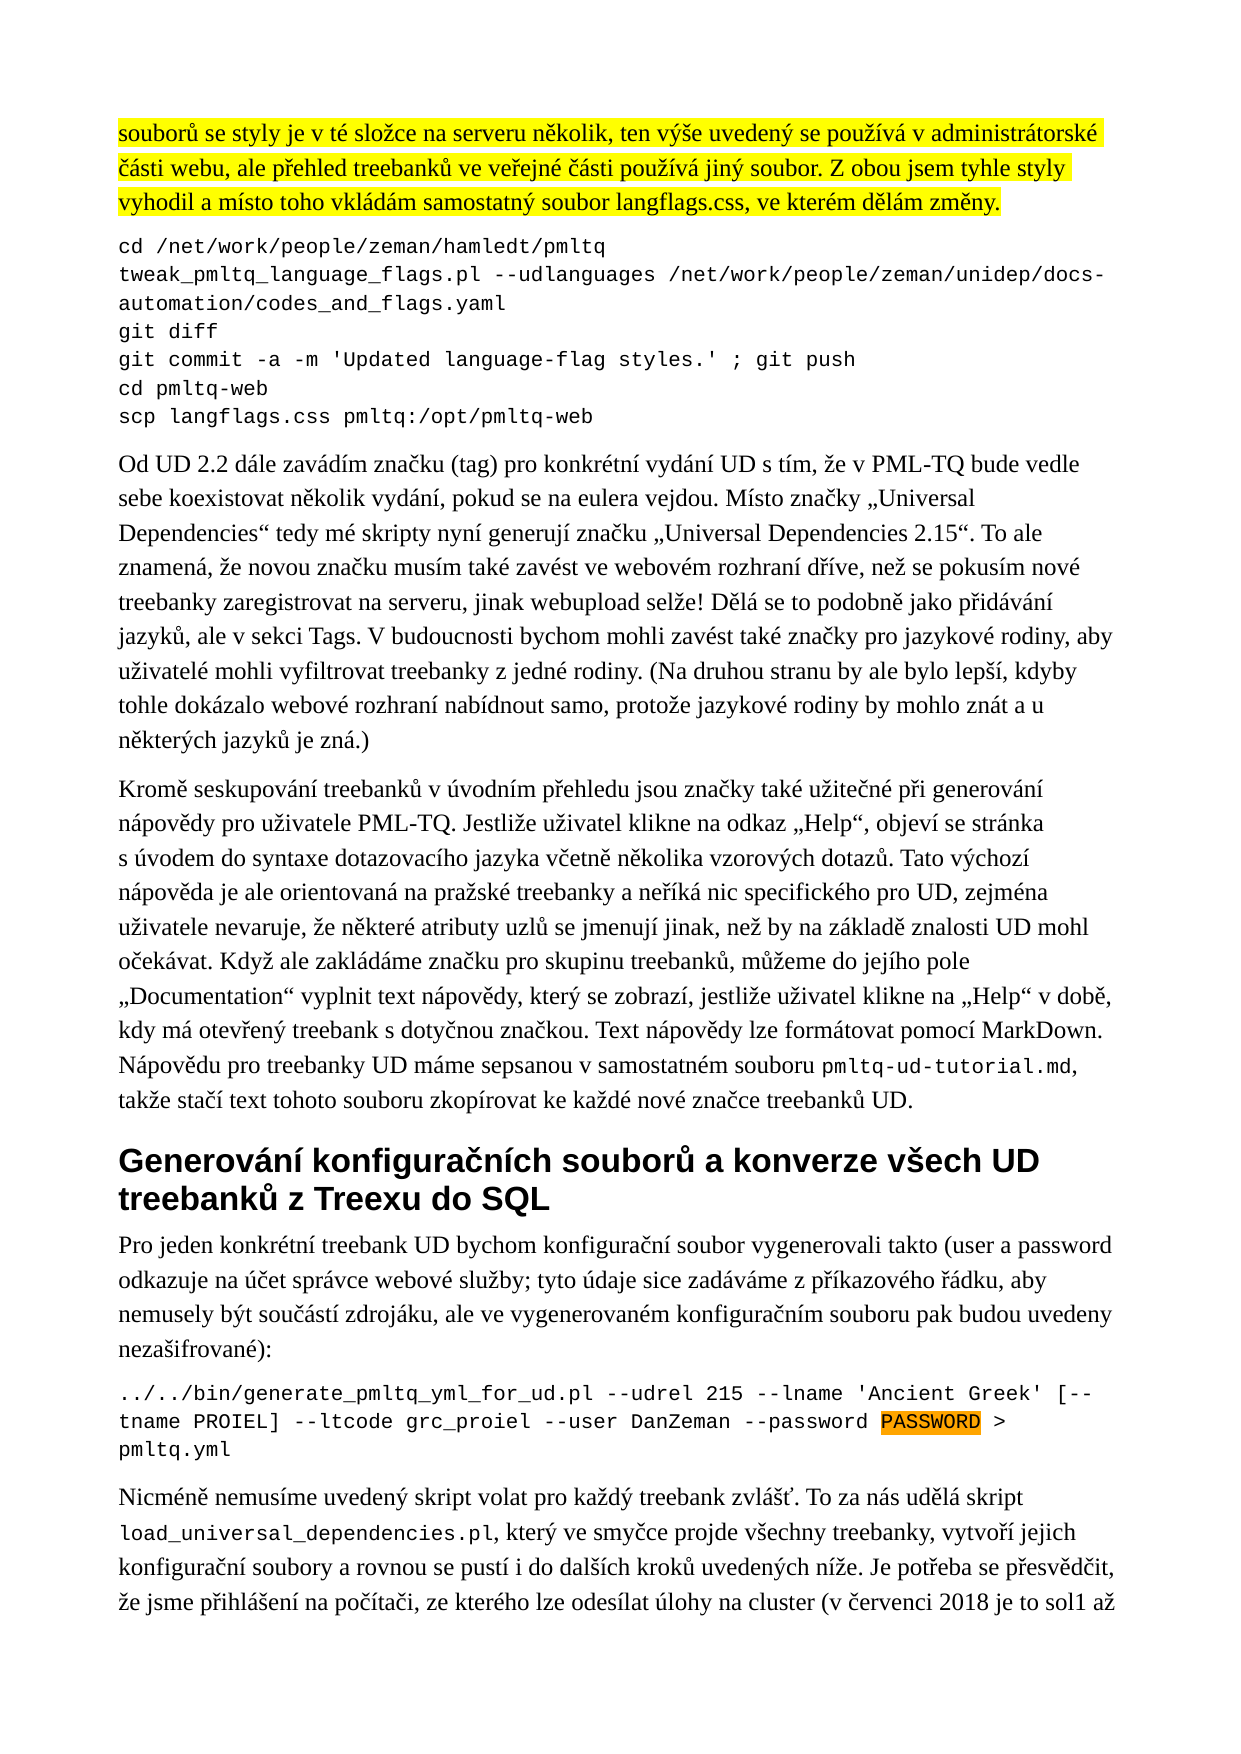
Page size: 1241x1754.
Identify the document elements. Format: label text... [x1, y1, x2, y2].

text ../../bin/generate_pmltq_yml_for_ud.pl --udrel 215 --lname 'Ancient Greek' [--tname PROIEL] --ltcode grc_proiel --user DanZeman --password PASSWORD > pmltq.yml [118, 1383, 1122, 1463]
text Pro jeden konkrétní treebank UD bychom konfigurační soubor vygenerovali takto (user a password odkazuje na účet správce webové služby; tyto údaje sice zadáváme z příkazového řádku, aby nemusely být součástí zdrojáku, ale ve vygenerovaném konfiguračním souboru pak budou uvedeny nezašifrované): [118, 1230, 1122, 1362]
text souborů se styly je v té složce na serveru několik, ten výše uvedený se používá v administrátorské části webu, ale přehled treebanků ve veřejné části používá jiný soubor. Z obou jsem tyhle styly vyhodil a místo toho vkládám samostatný soubor langflags.css, ve kterém dělám změny. [118, 118, 1122, 216]
text cd /net/work/people/zeman/hamledt/pmltq tweak_pmltq_language_flags.pl --udlanguages /net/work/people/zeman/unidep/docs-automation/codes_and_flags.yaml git diff git commit -a -m 'Updated language-flag styles.' ; git push cd pmltq-web scp langflags.css pmltq:/opt/pmltq-web [118, 236, 1122, 430]
text Kromě seskupování treebanků v úvodním přehledu jsou značky také užitečné při generování nápovědy pro uživatele PML-TQ. Jestliže uživatel klikne na odkaz „Help“, objeví se stránka s úvodem do syntaxe dotazovacího jazyka včetně několika vzorových dotazů. Tato výchozí nápověda je ale orientovaná na pražské treebanky a neříká nic specifického pro UD, zejména uživatele nevaruje, že některé atributy uzlů se jmenují jinak, než by na základě znalosti UD mohl očekávat. Když ale zakládáme značku pro skupinu treebanků, můžeme do jejího pole „Documentation“ vyplnit text nápovědy, který se zobrazí, jestliže uživatel klikne na „Help“ v době, kdy má otevřený treebank s dotyčnou značkou. Text nápovědy lze formátovat pomocí MarkDown. Nápovědu pro treebanky UD máme sepsanou v samostatném souboru pmltq-ud-tutorial.md, takže stačí text tohoto souboru zkopírovat ke každé nové značce treebanků UD. [118, 774, 1122, 1114]
text Od UD 2.2 dále zavádím značku (tag) pro konkrétní vydání UD s tím, že v PML-TQ bude vedle sebe koexistovat několik vydání, pokud se na eulera vejdou. Místo značky „Universal Dependencies“ tedy mé skripty nyní generují značku „Universal Dependencies 2.15“. To ale znamená, že novou značku musím také zavést ve webovém rozhraní dříve, než se pokusím nové treebanky zaregistrovat na serveru, jinak webupload selže! Dělá se to podobně jako přidávání jazyků, ale v sekci Tags. V budoucnosti bychom mohli zavést také značky pro jazykové rodiny, aby uživatelé mohli vyfiltrovat treebanky z jedné rodiny. (Na druhou stranu by ale bylo lepší, kdyby tohle dokázalo webové rozhraní nabídnout samo, protože jazykové rodiny by mohlo znát a u některých jazyků je zná.) [118, 449, 1122, 754]
text Nicméně nemusíme uvedený skript volat pro každý treebank zvlášť. To za nás udělá skript load_universal_dependencies.pl, který ve smyčce projde všechny treebanky, vytvoří jejich konfigurační soubory a rovnou se pustí i do dalších kroků uvedených níže. Je potřeba se přesvědčit, že jsme přihlášení na počítači, ze kterého lze odesílat úlohy na cluster (v červenci 2018 je to sol1 až [118, 1482, 1122, 1615]
subtitle Generování konfiguračních souborů a konverze všech UD treebanků z Treexu do SQL [118, 1140, 1122, 1218]
